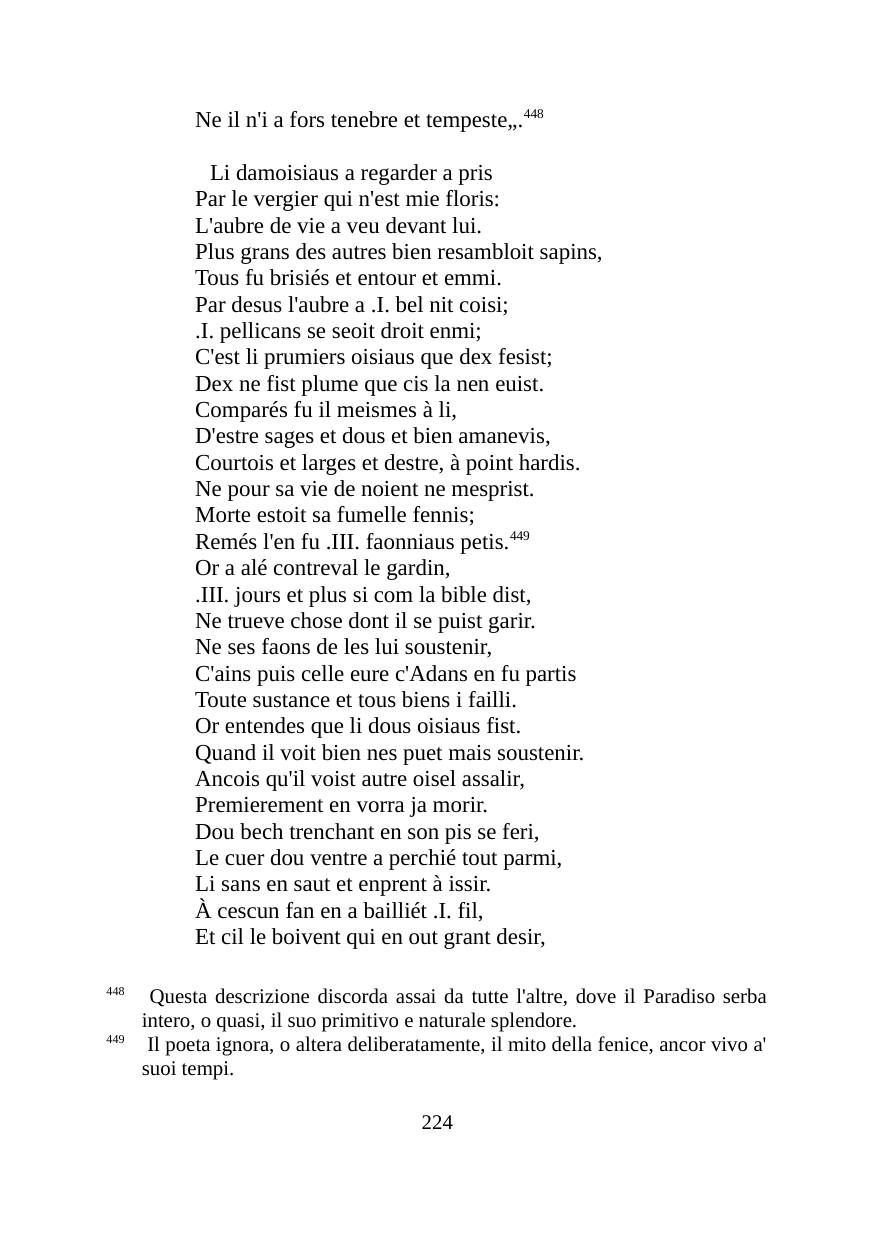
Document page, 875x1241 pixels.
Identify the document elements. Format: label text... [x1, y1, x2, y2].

text Le cuer dou ventre a perchié tout parmi, [195, 844, 768, 871]
text Ne ses faons de les lui soustenir, [195, 633, 768, 660]
text Toute sustance et tous biens i failli. [195, 686, 768, 712]
text Ancois qu'il voist autre oisel assalir, [195, 765, 768, 791]
text Ne il n'i a fors tenebre et tempeste„. [195, 106, 768, 133]
text .III. jours et plus si com la bible dist, [195, 581, 768, 607]
text Il poeta ignora, o altera deliberatamente, il mito della fenice, ancor vivo a' suoi tempi. [106, 1032, 768, 1080]
text Premierement en vorra ja morir. [195, 791, 768, 818]
text Par le vergier qui n'est mie floris: [195, 185, 768, 212]
text .I. pellicans se seoit droit enmi; [195, 317, 768, 343]
text Questa descrizione discorda assai da tutte l'altre, dove il Paradiso serba intero, o quasi, il suo primitivo e naturale splendore. [106, 984, 768, 1032]
text Quand il voit bien nes puet mais soustenir. [195, 739, 768, 765]
text Plus grans des autres bien resambloit sapins, [195, 238, 768, 264]
text Li sans en saut et enprent à issir. [195, 871, 768, 897]
text Morte estoit sa fumelle fennis; [195, 502, 768, 528]
text C'ains puis celle eure c'Adans en fu partis [195, 660, 768, 686]
text D'estre sages et dous et bien amanevis, [195, 422, 768, 449]
text Par desus l'aubre a .I. bel nit coisi; [195, 291, 768, 317]
text Et cil le boivent qui en out grant desir, [195, 923, 768, 949]
text Courtois et larges et destre, à point hardis. [195, 449, 768, 475]
text Or a alé contreval le gardin, [195, 554, 768, 581]
text Ne pour sa vie de noient ne mesprist. [195, 475, 768, 502]
text Remés l'en fu .III. faonniaus petis. [195, 528, 768, 554]
text À cescun fan en a bailliét .I. fil, [195, 897, 768, 923]
text Ne trueve chose dont il se puist garir. [195, 607, 768, 633]
text Or entendes que li dous oisiaus fist. [195, 712, 768, 739]
text Comparés fu il meismes à li, [195, 396, 768, 422]
text C'est li prumiers oisiaus que dex fesist; [195, 343, 768, 370]
text Tous fu brisiés et entour et emmi. [195, 264, 768, 291]
text Dou bech trenchant en son pis se feri, [195, 818, 768, 844]
text Li damoisiaus a regarder a pris [210, 159, 768, 185]
text L'aubre de vie a veu devant lui. [195, 212, 768, 238]
text Dex ne fist plume que cis la nen euist. [195, 370, 768, 396]
